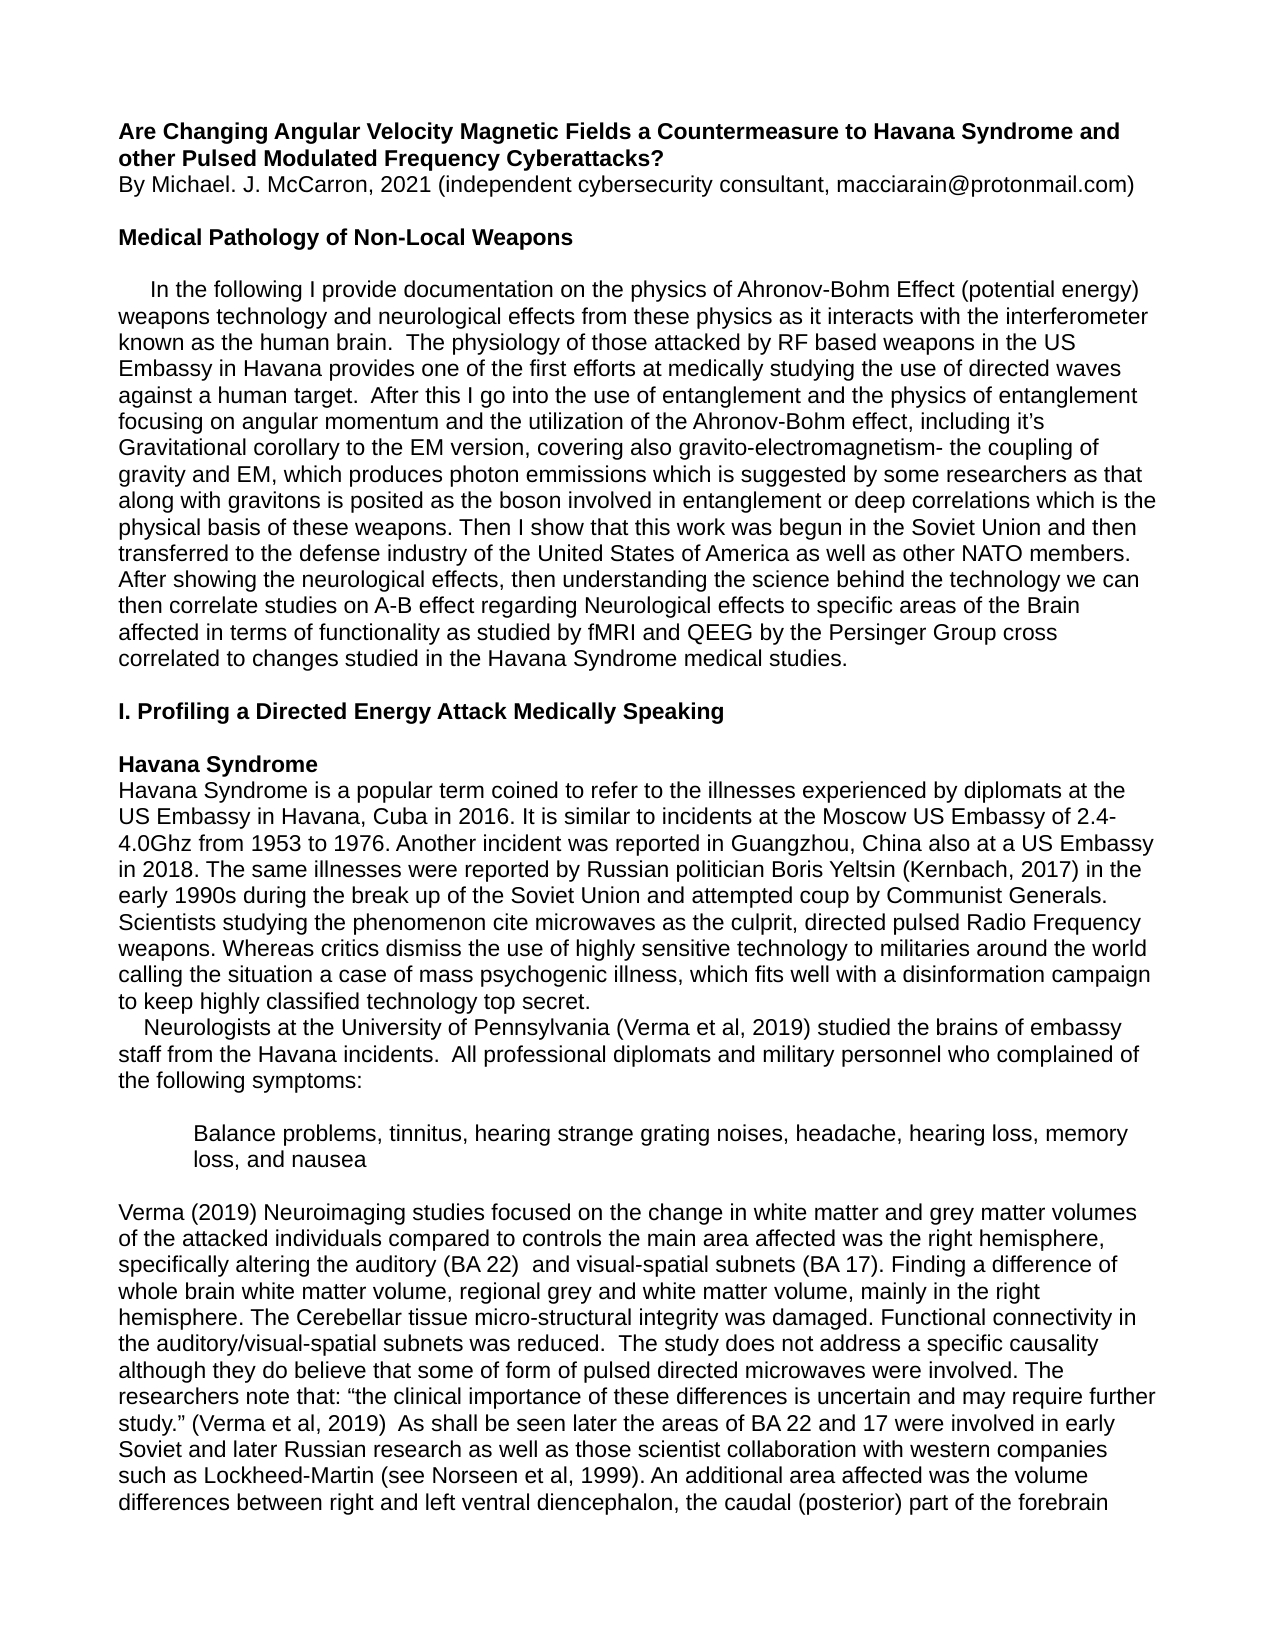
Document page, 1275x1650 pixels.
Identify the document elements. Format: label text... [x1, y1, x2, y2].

text Havana Syndrome is a popular term coined to refer to the illnesses experienced by diplomats at the US Embassy in Havana, Cuba in 2016. It is similar to incidents at the Moscow US Embassy of 2.4-4.0Ghz from 1953 to 1976. Another incident was reported in Guangzhou, China also at a US Embassy in 2018. The same illnesses were reported by Russian politician Boris Yeltsin (Kernbach, 2017) in the early 1990s during the break up of the Soviet Union and attempted coup by Communist Generals. Scientists studying the phenomenon cite microwaves as the culprit, directed pulsed Radio Frequency weapons. Whereas critics dismiss the use of highly sensitive technology to militaries around the world calling the situation a case of mass psychogenic illness, which fits well with a disinformation campaign to keep highly classified technology top secret. [118, 777, 1157, 1014]
text By Michael. J. McCarron, 2021 (independent cybersecurity consultant, macciarain@protonmail.com) [118, 171, 1157, 197]
text Neurologists at the University of Pennsylvania (Verma et al, 2019) studied the brains of embassy staff from the Havana incidents. All professional diplomats and military personnel who complained of the following symptoms: [118, 1014, 1157, 1093]
text Balance problems, tinnitus, hearing strange grating noises, headache, hearing loss, memory loss, and nausea [193, 1119, 1157, 1172]
text I. Profiling a Directed Energy Attack Medically Speaking [118, 698, 1157, 724]
text Medical Pathology of Non-Local Weapons [118, 223, 1157, 250]
text Havana Syndrome [118, 751, 1157, 777]
text Are Changing Angular Velocity Magnetic Fields a Countermeasure to Havana Syndrome and other Pulsed Modulated Frequency Cyberattacks? [118, 118, 1157, 171]
text In the following I provide documentation on the physics of Ahronov-Bohm Effect (potential energy) weapons technology and neurological effects from these physics as it interacts with the interferometer known as the human brain. The physiology of those attacked by RF based weapons in the US Embassy in Havana provides one of the first efforts at medically studying the use of directed waves against a human target. After this I go into the use of entanglement and the physics of entanglement focusing on angular momentum and the utilization of the Ahronov-Bohm effect, including it’s Gravitational corollary to the EM version, covering also gravito-electromagnetism- the coupling of gravity and EM, which produces photon emmissions which is suggested by some researchers as that along with gravitons is posited as the boson involved in entanglement or deep correlations which is the physical basis of these weapons. Then I show that this work was begun in the Soviet Union and then transferred to the defense industry of the United States of America as well as other NATO members. After showing the neurological effects, then understanding the science behind the technology we can then correlate studies on A-B effect regarding Neurological effects to specific areas of the Brain affected in terms of functionality as studied by fMRI and QEEG by the Persinger Group cross correlated to changes studied in the Havana Syndrome medical studies. [118, 276, 1157, 672]
text Verma (2019) Neuroimaging studies focused on the change in white matter and grey matter volumes of the attacked individuals compared to controls the main area affected was the right hemisphere, specifically altering the auditory (BA 22) and visual-spatial subnets (BA 17). Finding a difference of whole brain white matter volume, regional grey and white matter volume, mainly in the right hemisphere. The Cerebellar tissue micro-structural integrity was damaged. Functional connectivity in the auditory/visual-spatial subnets was reduced. The study does not address a specific causality although they do believe that some of form of pulsed directed microwaves were involved. The researchers note that: “the clinical importance of these differences is uncertain and may require further study.” (Verma et al, 2019) As shall be seen later the areas of BA 22 and 17 were involved in early Soviet and later Russian research as well as those scientist collaboration with western companies such as Lockheed-Martin (see Norseen et al, 1999). An additional area affected was the volume differences between right and left ventral diencephalon, the caudal (posterior) part of the forebrain [118, 1199, 1157, 1515]
